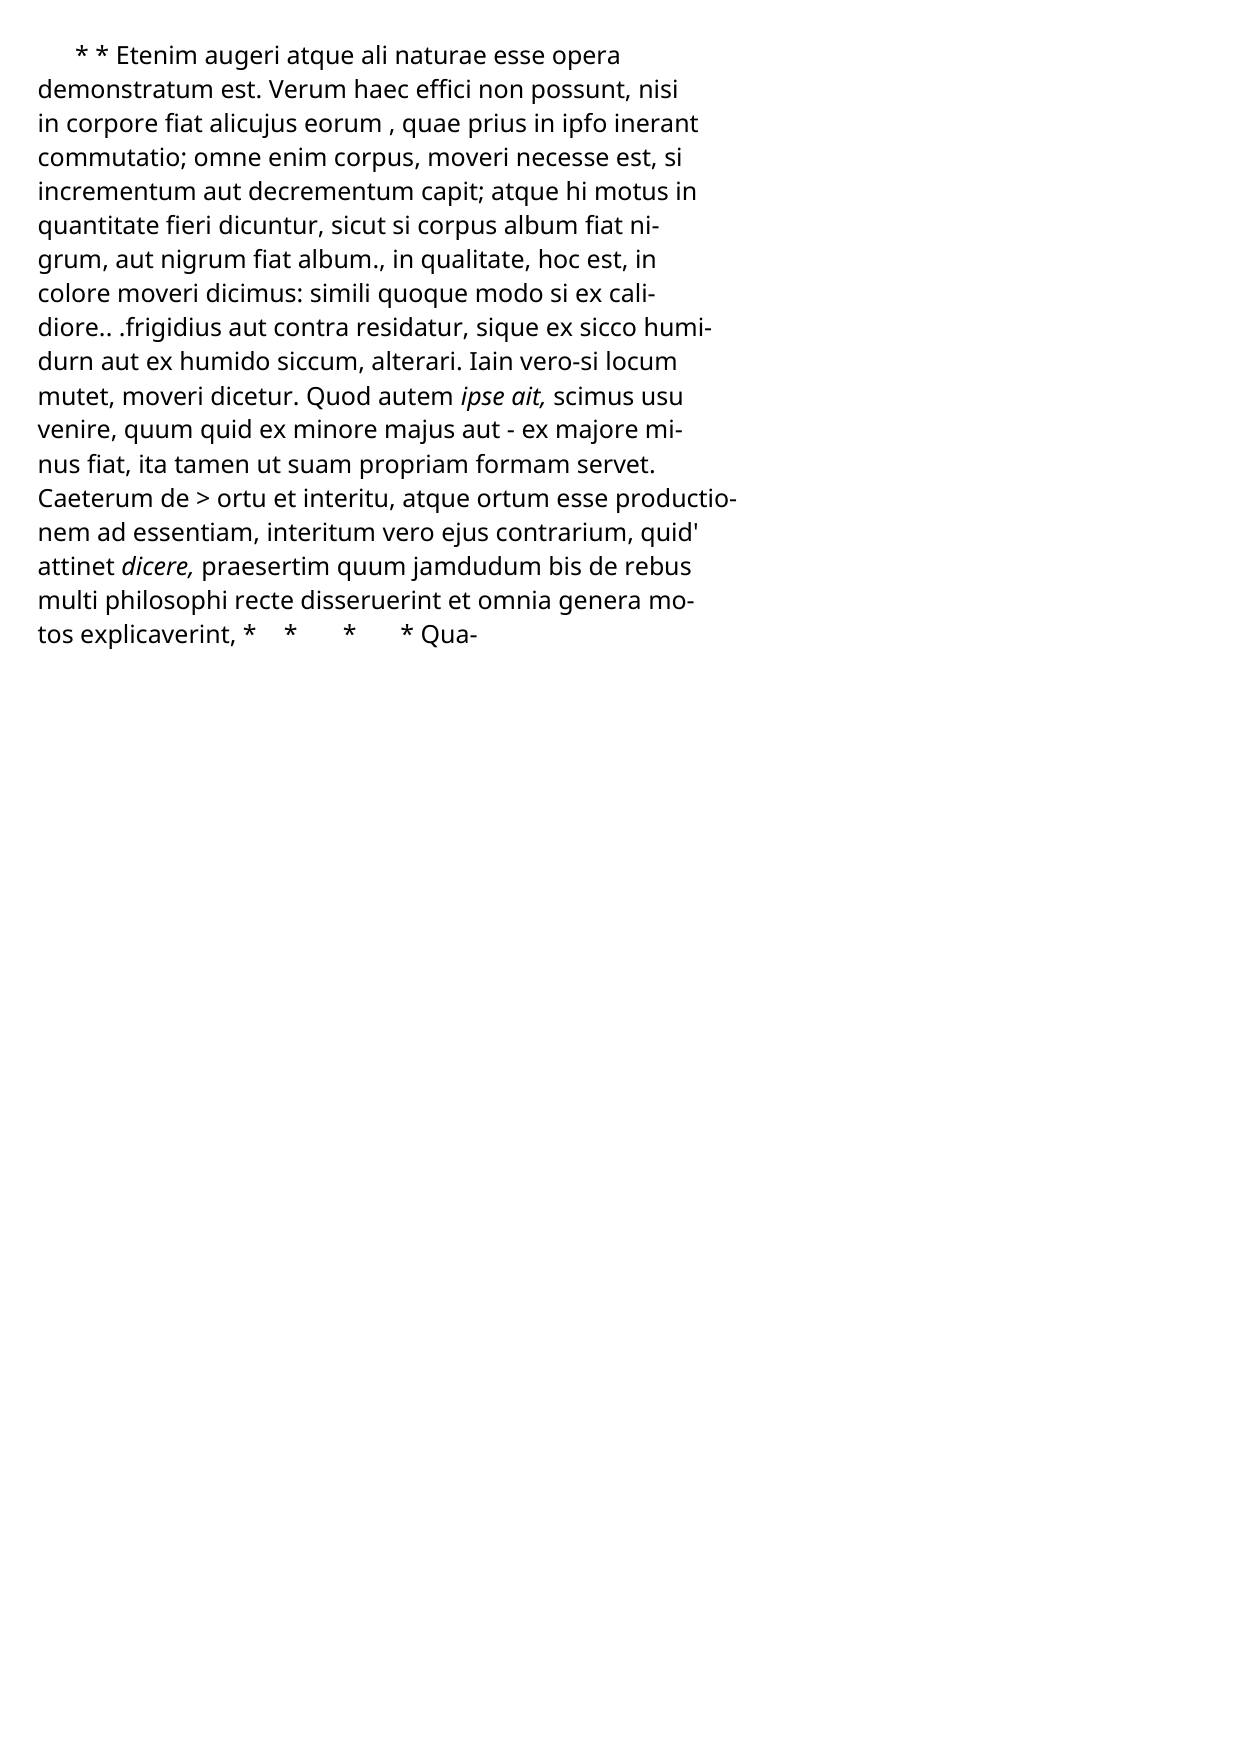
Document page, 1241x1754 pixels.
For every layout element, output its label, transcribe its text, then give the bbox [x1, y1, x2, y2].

text * * Etenim augeri atque ali naturae esse opera demonstratum est. Verum haec effici non possunt, nisi in corpore fiat alicujus eorum , quae prius in ipfo inerant commutatio; omne enim corpus, moveri necesse est, si incrementum aut decrementum capit; atque hi motus in quantitate fieri dicuntur, sicut si corpus album fiat ni- grum, aut nigrum fiat album., in qualitate, hoc est, in colore moveri dicimus: simili quoque modo si ex cali- diore.. .frigidius aut contra residatur, sique ex sicco humi- durn aut ex humido siccum, alterari. Iain vero-si locum mutet, moveri dicetur. Quod autem ipse ait, scimus usu venire, quum quid ex minore majus aut - ex majore mi- nus fiat, ita tamen ut suam propriam formam servet. Caeterum de > ortu et interitu, atque ortum esse productio- nem ad essentiam, interitum vero ejus contrarium, quid' attinet dicere, praesertim quum jamdudum bis de rebus multi philosophi recte disseruerint et omnia genera mo- tos explicaverint, * * * * Qua- [37, 37, 1203, 651]
